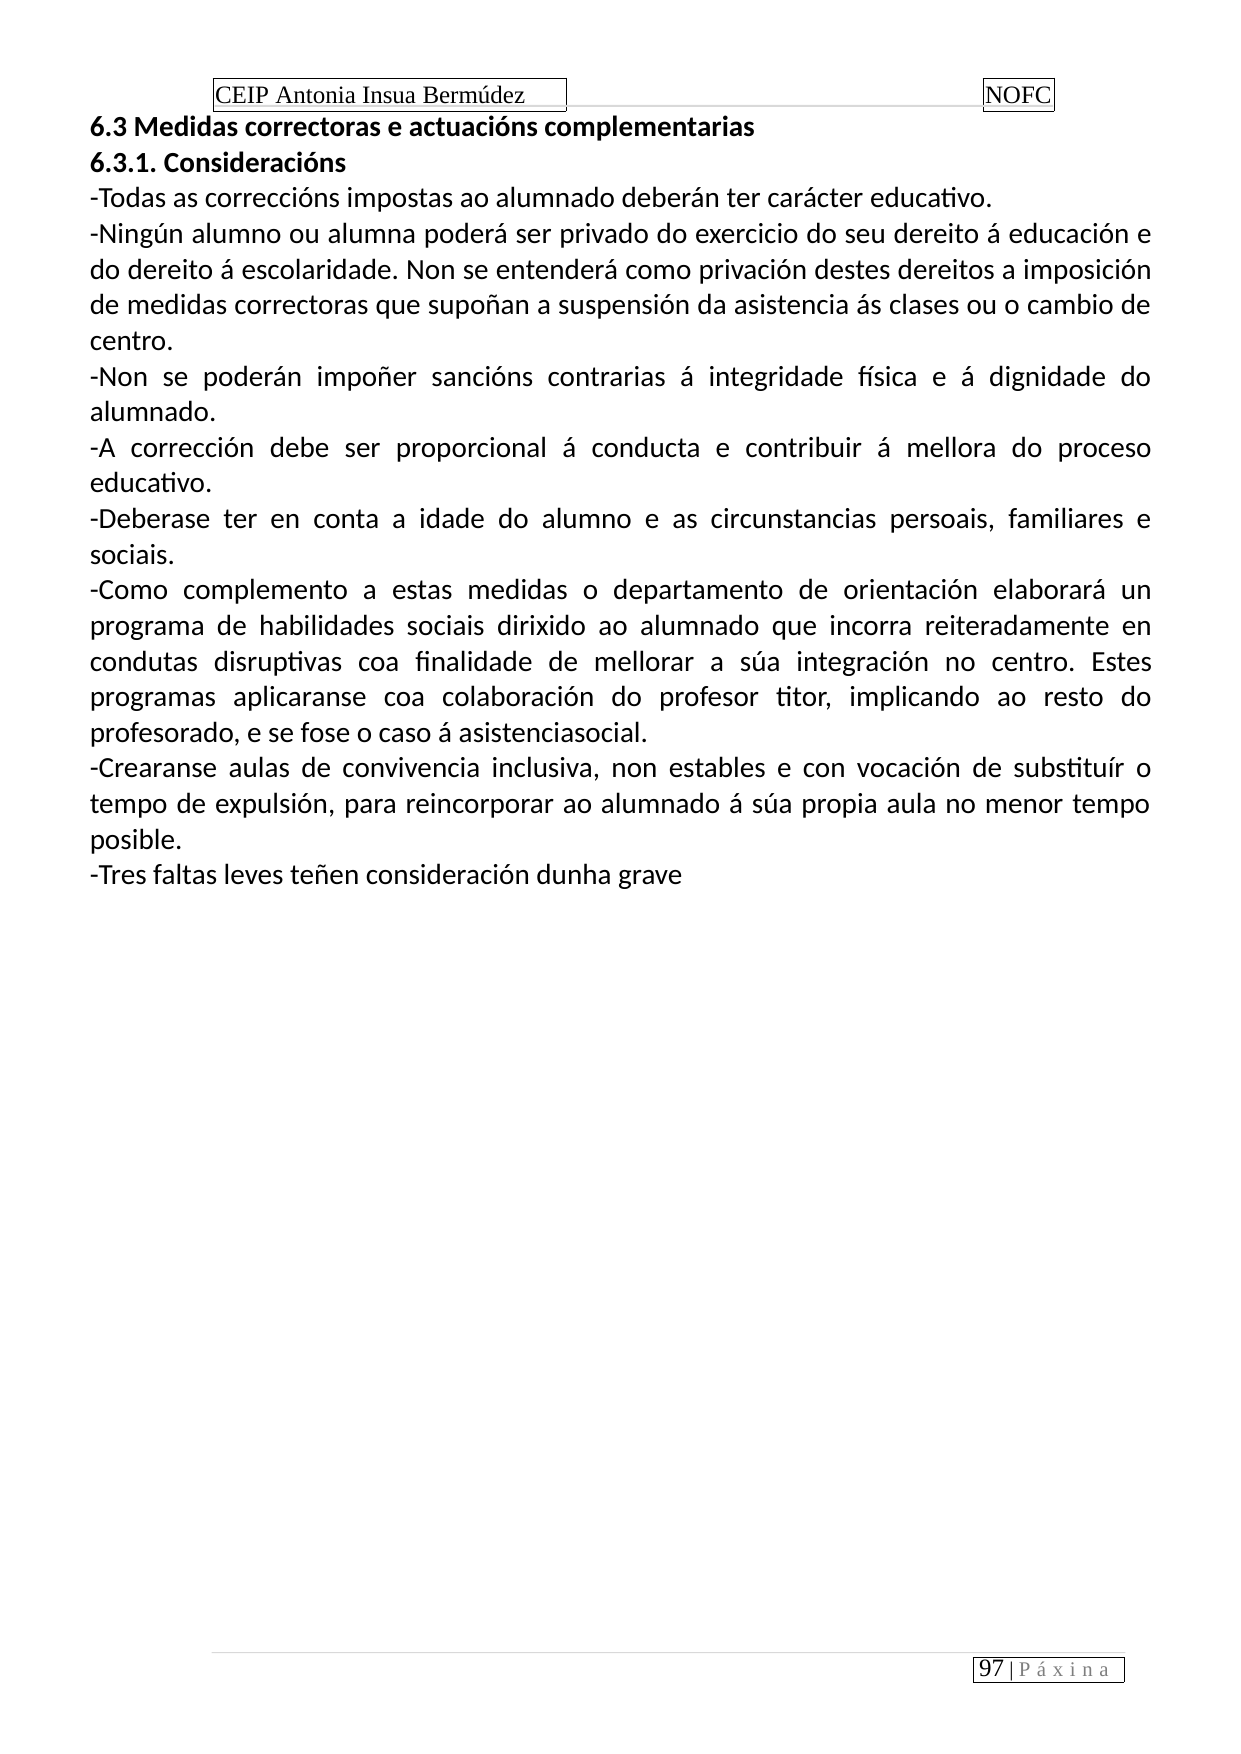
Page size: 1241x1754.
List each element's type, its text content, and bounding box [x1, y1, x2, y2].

text -Todas as correccións impostas ao alumnado deberán ter carácter educativo. [89, 179, 1153, 215]
text 6.3 Medidas correctoras e actuacións complementarias [89, 108, 1153, 144]
text -A corrección debe ser proporcional á conducta e contribuir á mellora do proceso educativo. [89, 429, 1153, 500]
text -Deberase ter en conta a idade do alumno e as circunstancias persoais, familiares e sociais. [89, 500, 1153, 571]
text -Ningún alumno ou alumna poderá ser privado do exercicio do seu dereito á educación e do dereito á escolaridade. Non se entenderá como privación destes dereitos a imposición de medidas correctoras que supoñan a suspensión da asistencia ás clases ou o cambio de centro. [89, 215, 1153, 358]
text -Tres faltas leves teñen consideración dunha grave [89, 856, 1153, 892]
text -Non se poderán impoñer sancións contrarias á integridade física e á dignidade do alumnado. [89, 358, 1153, 429]
text -Como complemento a estas medidas o departamento de orientación elaborará un programa de habilidades sociais dirixido ao alumnado que incorra reiteradamente en condutas disruptivas coa finalidade de mellorar a súa integración no centro. Estes programas aplicaranse coa colaboración do profesor titor, implicando ao resto do profesorado, e se fose o caso á asistenciasocial. [89, 571, 1153, 749]
text -Crearanse aulas de convivencia inclusiva, non estables e con vocación de substituír o tempo de expulsión, para reincorporar ao alumnado á súa propia aula no menor tempo posible. [89, 749, 1153, 856]
text 6.3.1. Consideracións [89, 144, 1153, 179]
